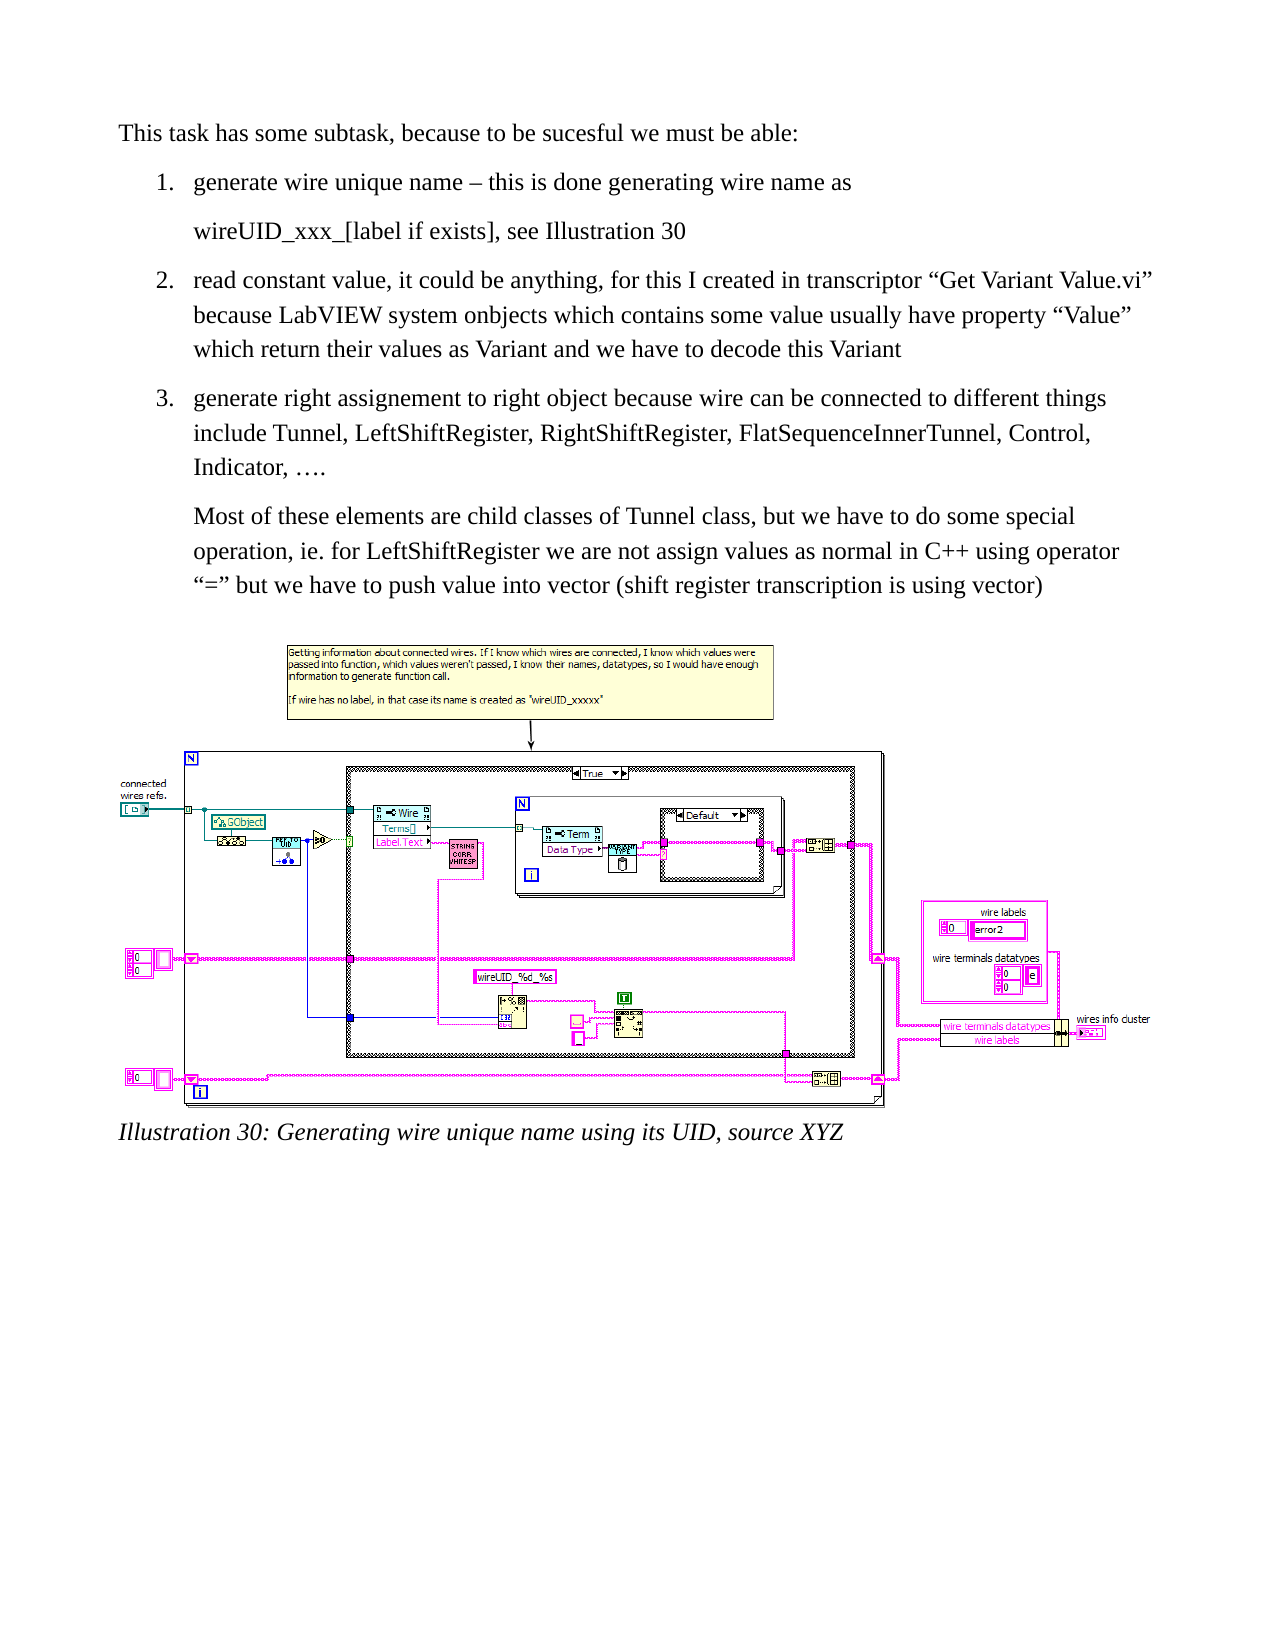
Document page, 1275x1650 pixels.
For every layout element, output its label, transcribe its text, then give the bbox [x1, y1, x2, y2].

picture [118, 631, 1157, 1118]
list Most of these elements are child classes of Tunnel class, but we have to do some special operation, ie. for LeftShiftRegister we are not assign values as normal in C++ using operator “=” but we have to push value into vector (shift register transcription is using vector) [156, 501, 1157, 599]
list read constant value, it could be anything, for this I created in transcriptor “Get Variant Value.vi” because LabVIEW system onbjects which contains some value usually have property “Value” which return their values as Variant and we have to decode this Variant [156, 265, 1157, 363]
text Illustration 30: Generating wire unique name using its UID, source XYZ [118, 1118, 1157, 1146]
list wireUID_xxx_[label if exists], see Illustration 30 [156, 216, 1157, 245]
text This task has some subtask, because to be sucesful we must be able: [118, 118, 1157, 147]
list generate wire unique name – this is done generating wire name as [156, 167, 1157, 196]
list generate right assignement to right object because wire can be connected to different things include Tunnel, LeftShiftRegister, RightShiftRegister, FlatSequenceInnerTunnel, Control, Indicator, …. [156, 383, 1157, 481]
